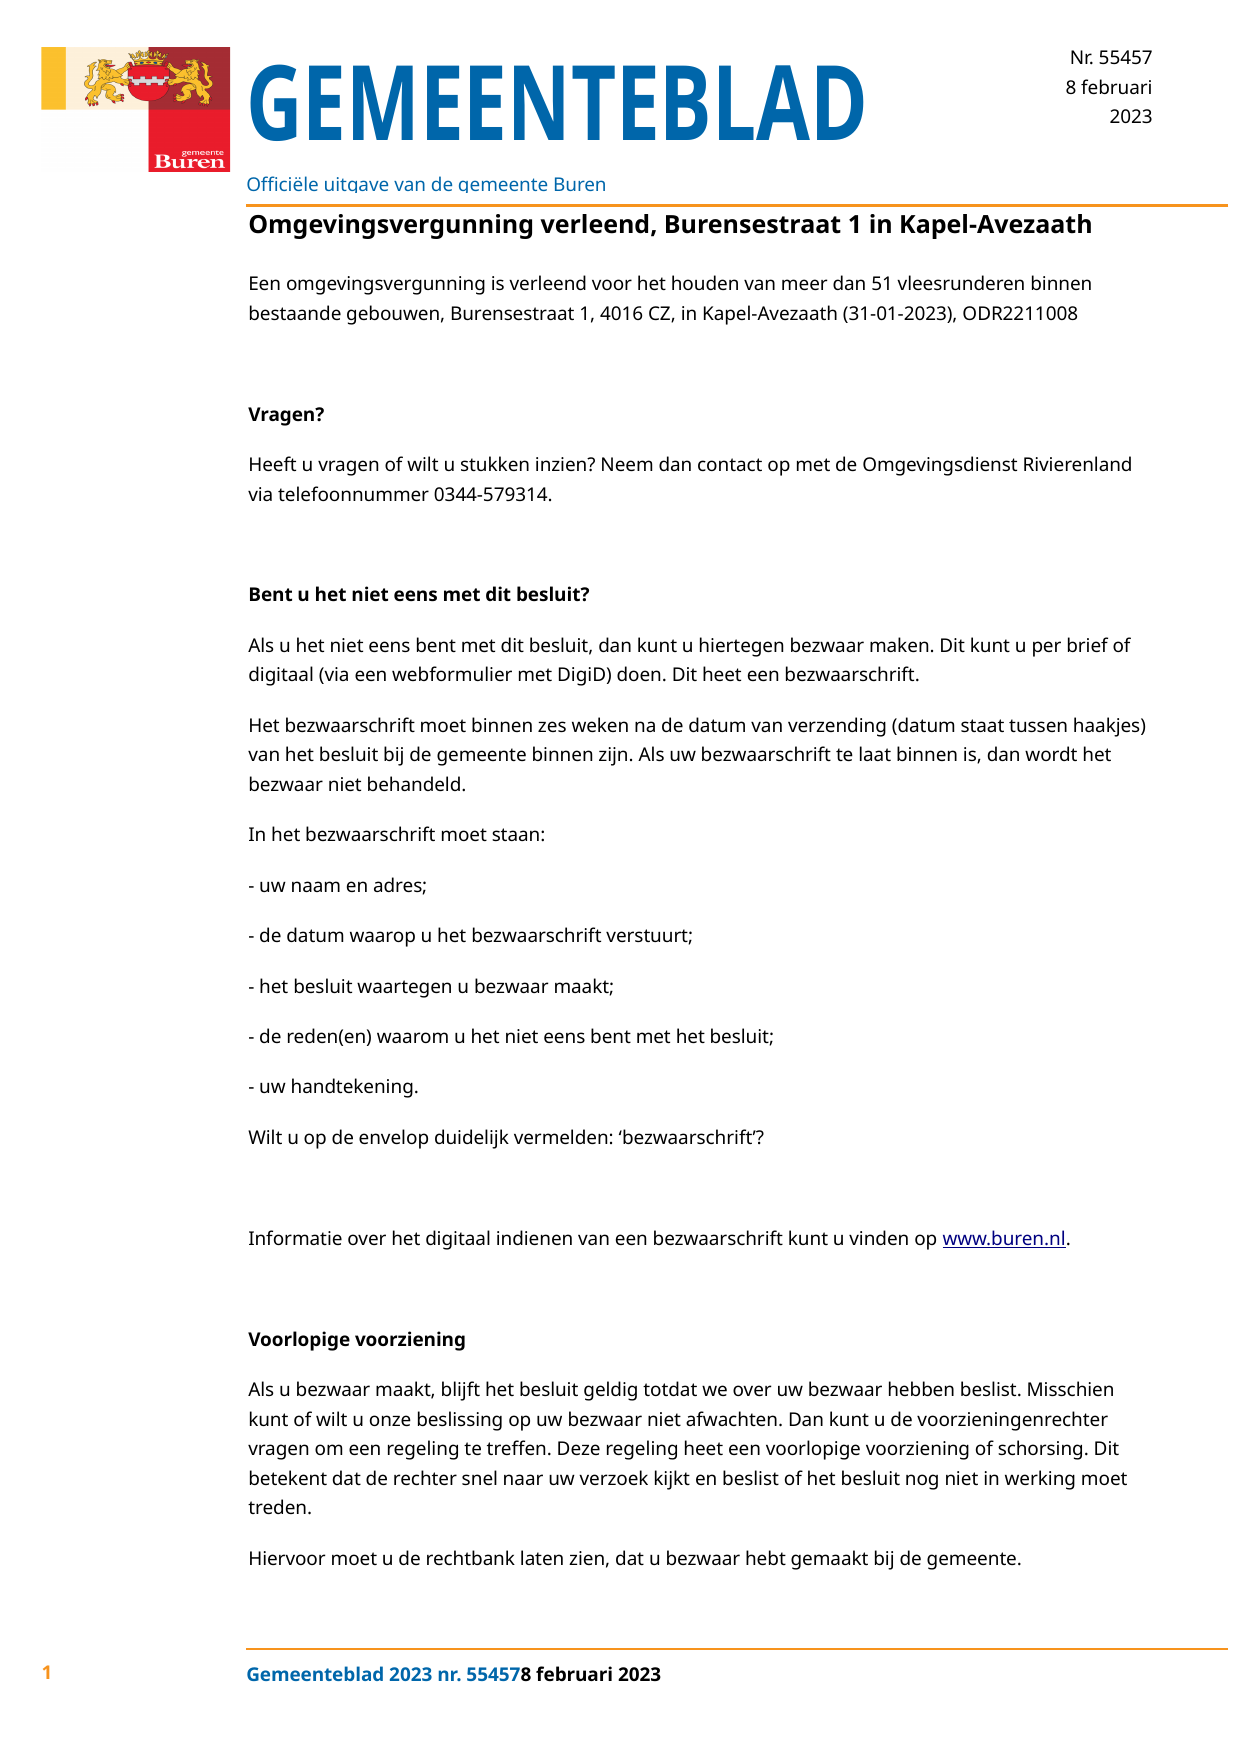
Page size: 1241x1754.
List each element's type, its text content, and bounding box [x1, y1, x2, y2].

picture [41, 47, 231, 172]
text - uw naam en adres; [248, 872, 1152, 898]
text Hiervoor moet u de rechtbank laten zien, dat u bezwaar hebt gemaakt bij de gemeente. [248, 1545, 1152, 1571]
text - de datum waarop u het bezwaarschrift verstuurt; [248, 922, 1152, 948]
text - uw handtekening. [248, 1074, 1152, 1099]
text In het bezwaarschrift moet staan: [248, 822, 1152, 847]
text Het bezwaarschrift moet binnen zes weken na de datum van verzending (datum staat tussen haakjes) van het besluit bij de gemeente binnen zijn. Als uw bezwaarschrift te laat binnen is, dan wordt het bezwaar niet behandeld. [248, 712, 1152, 797]
text Bent u het niet eens met dit besluit? [248, 582, 1152, 607]
text Informatie over het digitaal indienen van een bezwaarschrift kunt u vinden op www.buren.nl. [248, 1225, 1152, 1251]
text Heeft u vragen of wilt u stukken inzien? Neem dan contact op met de Omgevingsdienst Rivierenland via telefoonnummer 0344-579314. [248, 451, 1152, 506]
text Wilt u op de envelop duidelijk vermelden: ‘bezwaarschrift’? [248, 1124, 1152, 1150]
text - het besluit waartegen u bezwaar maakt; [248, 973, 1152, 998]
text - de reden(en) waarom u het niet eens bent met het besluit; [248, 1023, 1152, 1049]
text Vragen? [248, 401, 1152, 426]
text Als u het niet eens bent met dit besluit, dan kunt u hiertegen bezwaar maken. Dit kunt u per brief of digitaal (via een webformulier met DigiD) doen. Dit heet een bezwaarschrift. [248, 632, 1152, 687]
text Omgevingsvergunning verleend, Burensestraat 1 in Kapel-Avezaath [248, 207, 1152, 241]
text Als u bezwaar maakt, blijft het besluit geldig totdat we over uw bezwaar hebben beslist. Misschien kunt of wilt u onze beslissing op uw bezwaar niet afwachten. Dan kunt u de voorzieningenrechter vragen om een regeling te treffen. Deze regeling heet een voorlopige voorziening of schorsing. Dit betekent dat de rechter snel naar uw verzoek kijkt en beslist of het besluit nog niet in werking moet treden. [248, 1376, 1152, 1520]
text Een omgevingsvergunning is verleend voor het houden van meer dan 51 vleesrunderen binnen bestaande gebouwen, Burensestraat 1, 4016 CZ, in Kapel-Avezaath (31-01-2023), ODR2211008 [248, 270, 1152, 326]
text Voorlopige voorziening [248, 1326, 1152, 1351]
